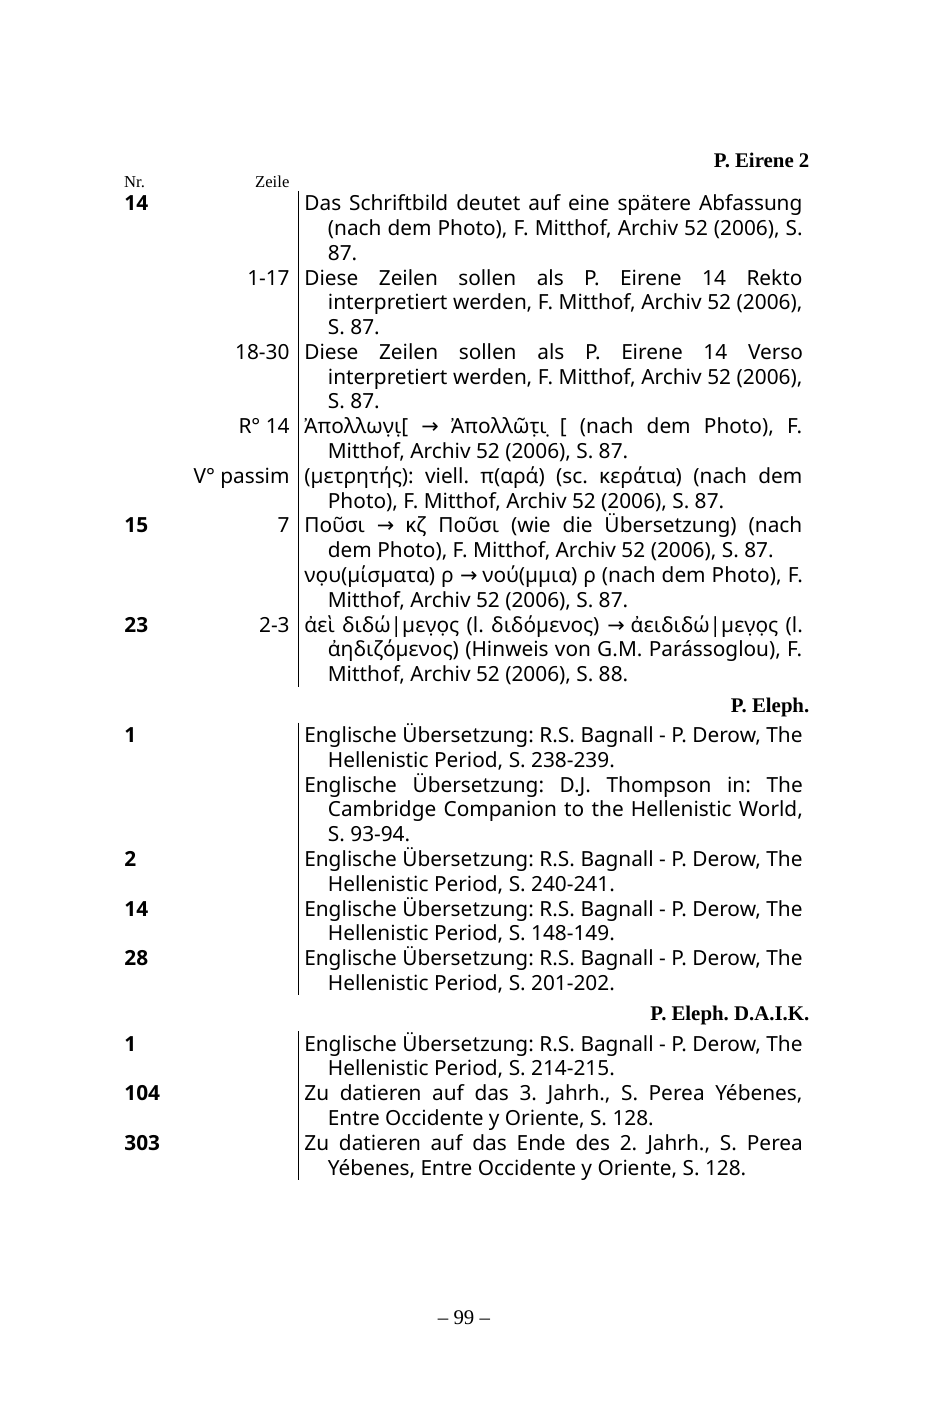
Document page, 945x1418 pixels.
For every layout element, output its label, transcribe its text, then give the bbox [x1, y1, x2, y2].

table_header 1 [118, 723, 298, 772]
table_cell Ἀπολλων̣ι̣[ → Ἀπολλῶτ̣ι̣ [ (nach dem Photo), F. Mitthof, Archiv 52 (2006), S. 87. [299, 414, 809, 463]
table_cell 14 [118, 191, 298, 265]
table_cell 14 [118, 896, 298, 946]
table_cell 18-30 [118, 340, 298, 414]
table_cell 15 [118, 513, 207, 563]
table_cell 2 [118, 847, 298, 896]
table_cell 303 [118, 1130, 298, 1180]
table_cell Ποῦσι → κζ Ποῦσι (wie die Übersetzung) (nach dem Photo), F. Mitthof, Archiv 52 (2006), S. 87. [299, 513, 809, 563]
table_header Englische Übersetzung: R.S. Bagnall - P. Derow, The Hellenistic Period, S. 238-239. [299, 723, 809, 772]
table_cell (μετρητής): viell. π(αρά) (sc. κεράτια) (nach dem Photo), F. Mitthof, Archiv 52 (2006), S. 87. [299, 464, 809, 513]
table_header 1 [118, 1031, 298, 1081]
table_cell ἀεὶ διδώ|μεν̣ο̣ς (l. διδόμενος) → ἀειδιδώ|μεν̣ο̣ς (l. ἀηδιζόμενος) (Hinweis von G.M. Parássoglou), F. Mitthof, Archiv 52 (2006), S. 88. [299, 612, 809, 687]
table_header Englische Übersetzung: R.S. Bagnall - P. Derow, The Hellenistic Period, S. 214-215. [299, 1031, 809, 1081]
table_cell Englische Übersetzung: D.J. Thompson in: The Cambridge Companion to the Hellenistic World, S. 93-94. [299, 772, 809, 847]
subtitle P. Eleph. [118, 693, 809, 717]
table_cell Englische Übersetzung: R.S. Bagnall - P. Derow, The Hellenistic Period, S. 148-149. [299, 896, 809, 946]
table_cell 1-17 [118, 265, 298, 339]
table_cell [118, 563, 207, 612]
table_cell Diese Zeilen sollen als P. Eirene 14 Verso interpretiert werden, F. Mitthof, Archiv 52 (2006), S. 87. [299, 340, 809, 414]
table_cell 104 [118, 1081, 298, 1130]
table_cell Zu datieren auf das 3. Jahrh., S. Perea Yébenes, Entre Occidente y Oriente, S. 128. [299, 1081, 809, 1130]
subtitle P. Eleph. D.A.I.K. [118, 1001, 809, 1025]
table_cell [207, 563, 298, 612]
table_cell Das Schriftbild deutet auf eine spätere Abfassung (nach dem Photo), F. Mitthof, Archiv 52 (2006), S. 87. [299, 191, 809, 265]
table_cell 2-3 [207, 612, 298, 687]
table_cell Englische Übersetzung: R.S. Bagnall - P. Derow, The Hellenistic Period, S. 240-241. [299, 847, 809, 896]
table_cell Zu datieren auf das Ende des 2. Jahrh., S. Perea Yébenes, Entre Occidente y Oriente, S. 128. [299, 1130, 809, 1180]
table_cell Englische Übersetzung: R.S. Bagnall - P. Derow, The Hellenistic Period, S. 201-202. [299, 946, 809, 995]
table_cell Diese Zeilen sollen als P. Eirene 14 Rekto interpretiert werden, F. Mitthof, Archiv 52 (2006), S. 87. [299, 265, 809, 339]
table_cell 28 [118, 946, 298, 995]
table_cell νο̣υ(μίσματα) ρ → νού(μμια) ρ (nach dem Photo), F. Mitthof, Archiv 52 (2006), S. 87. [299, 563, 809, 612]
table_cell [207, 772, 298, 847]
table_cell V° passim [118, 464, 298, 513]
table_cell 23 [118, 612, 207, 687]
table_cell R° 14 [118, 414, 298, 463]
table_cell [118, 772, 207, 847]
table_cell 7 [207, 513, 298, 563]
